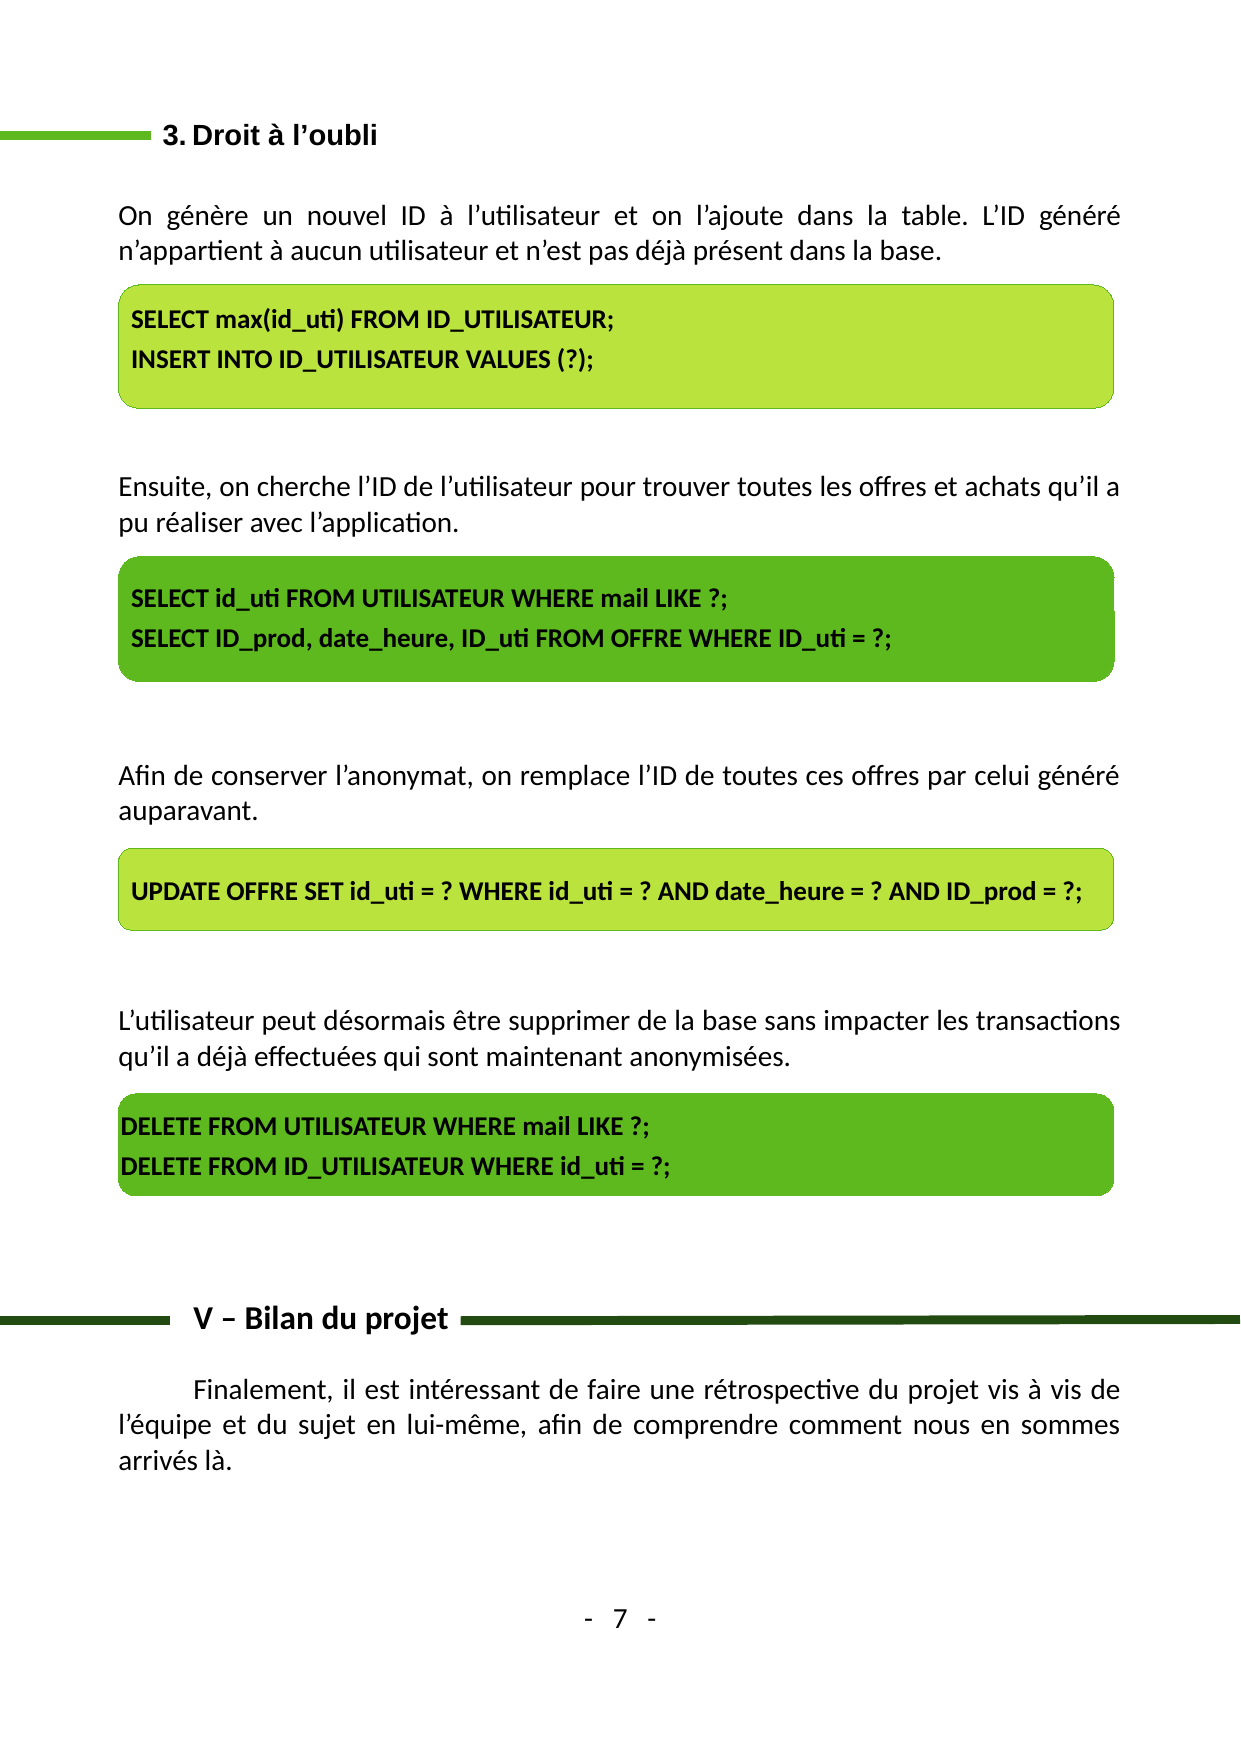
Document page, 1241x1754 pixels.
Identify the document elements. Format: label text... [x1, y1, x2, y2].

list Droit à l’oubli [162, 118, 1122, 152]
text Ensuite, on cherche l’ID de l’utilisateur pour trouver toutes les offres et achats qu’il a pu réaliser avec l’application. [118, 468, 1122, 539]
text V – Bilan du projet [118, 1297, 1122, 1338]
text On génère un nouvel ID à l’utilisateur et on l’ajoute dans la table. L’ID généré n’appartient à aucun utilisateur et n’est pas déjà présent dans la base. [118, 197, 1122, 268]
text L’utilisateur peut désormais être supprimer de la base sans impacter les transactions qu’il a déjà effectuées qui sont maintenant anonymisées. [118, 1002, 1122, 1073]
text Finalement, il est intéressant de faire une rétrospective du projet vis à vis de l’équipe et du sujet en lui-même, afin de comprendre comment nous en sommes arrivés là. [118, 1371, 1122, 1478]
text Afin de conserver l’anonymat, on remplace l’ID de toutes ces offres par celui généré auparavant. [118, 757, 1122, 828]
